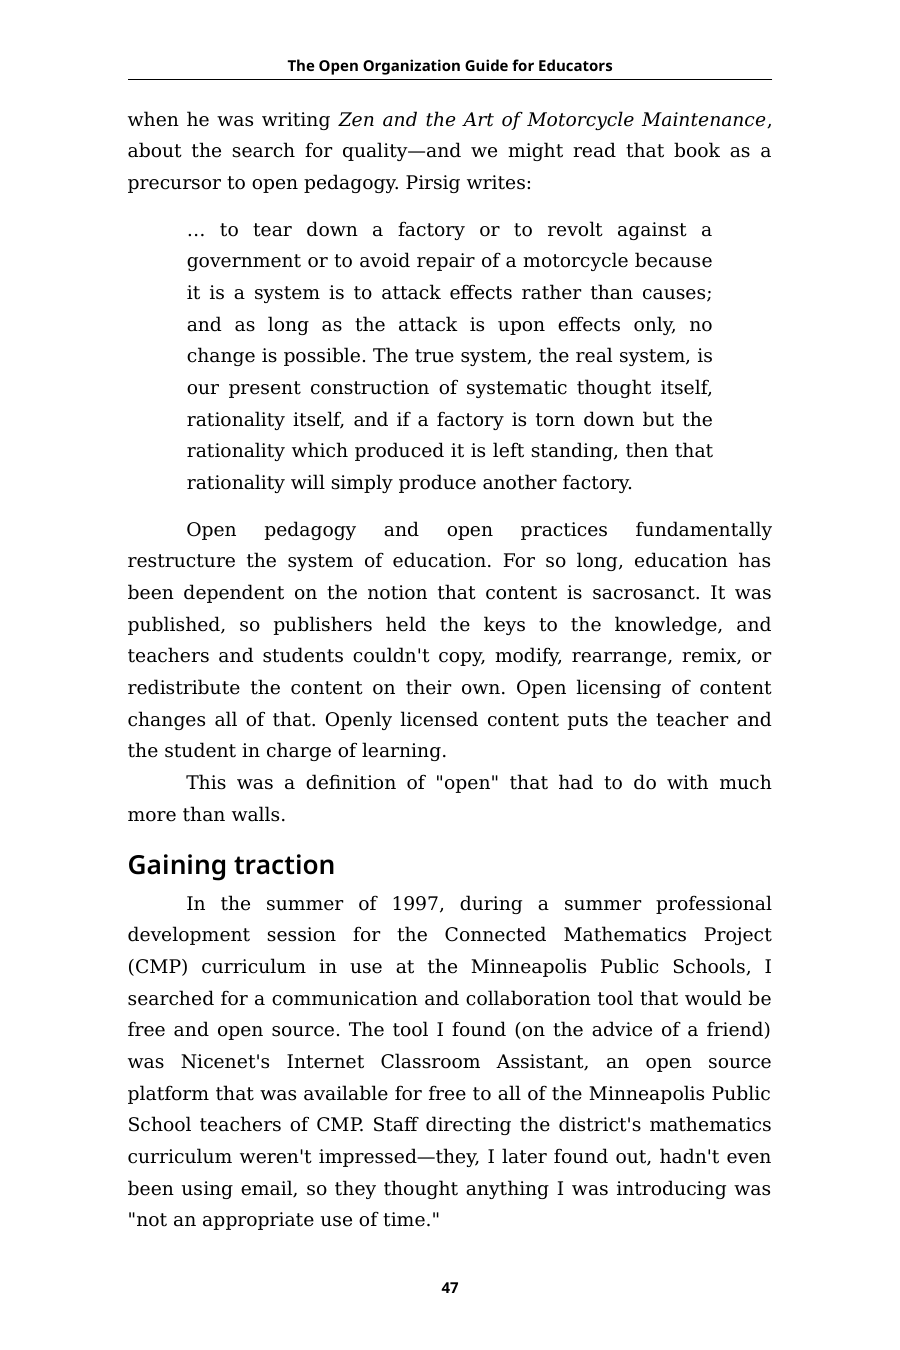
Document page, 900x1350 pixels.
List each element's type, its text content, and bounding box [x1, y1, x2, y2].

text Open pedagogy and open practices fundamentally restructure the system of education. For so long, education has been dependent on the notion that content is sacrosanct. It was published, so publishers held the keys to the knowledge, and teachers and students couldn't copy, modify, rearrange, remix, or redistribute the content on their own. Open licensing of content changes all of that. Openly licensed content puts the teacher and the student in charge of learning. [127, 519, 772, 762]
text … to tear down a factory or to revolt against a government or to avoid repair of a motorcycle because it is a system is to attack effects rather than causes; and as long as the attack is upon effects only, no change is possible. The true system, the real system, is our present construction of systematic thought itself, rationality itself, and if a factory is torn down but the rationality which produced it is left standing, then that rationality will simply produce another factory. [187, 219, 713, 494]
text when he was writing Zen and the Art of Motorcycle Maintenance, about the search for quality—and we might read that book as a precursor to open pedagogy. Pirsig writes: [127, 109, 772, 194]
text This was a definition of "open" that had to do with much more than walls. [127, 772, 772, 826]
subtitle Gaining traction [127, 850, 772, 880]
text In the summer of 1997, during a summer professional development session for the Connected Mathematics Project (CMP) curriculum in use at the Minneapolis Public Schools, I searched for a communication and collaboration tool that would be free and open source. The tool I found (on the advice of a friend) was Nicenet's Internet Classroom Assistant, an open source platform that was available for free to all of the Minneapolis Public School teachers of CMP. Staff directing the district's mathematics curriculum weren't impressed—they, I later found out, hadn't even been using email, so they thought anything I was introducing was "not an appropriate use of time." [127, 893, 772, 1231]
